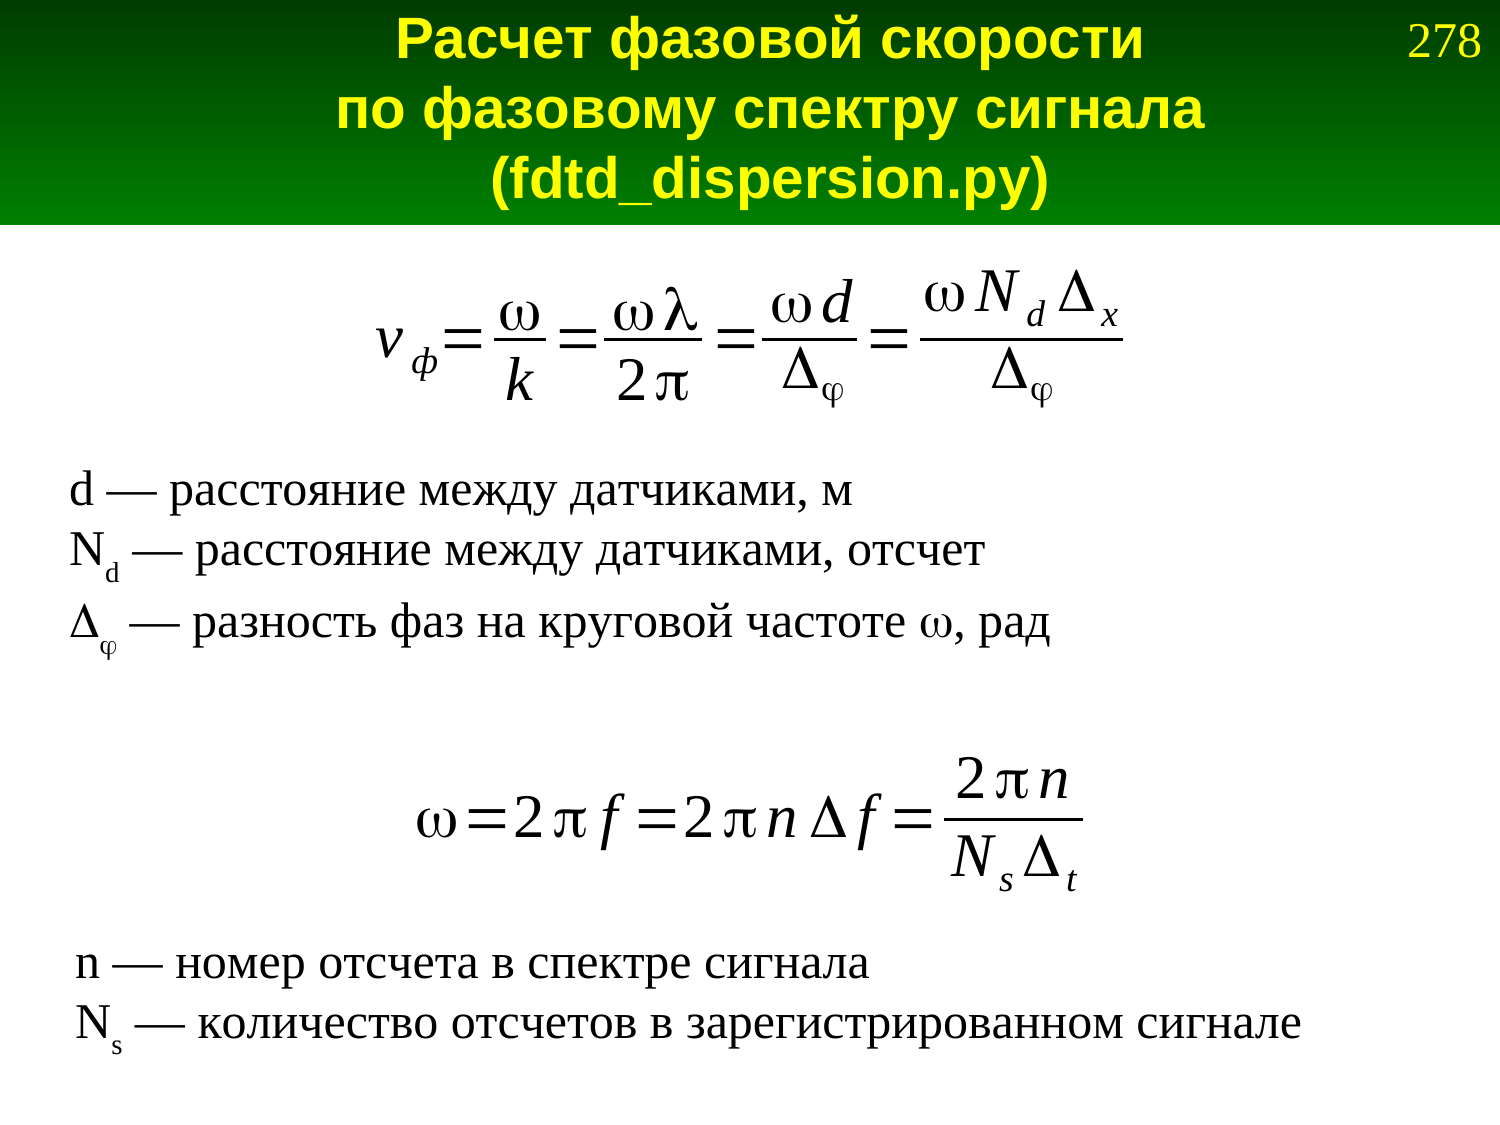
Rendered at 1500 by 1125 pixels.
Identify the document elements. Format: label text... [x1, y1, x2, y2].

chart [399, 743, 1101, 901]
chart [360, 256, 1141, 413]
text_box d — расстояние между датчиками, м Nd — расстояние между датчиками, отсчет Dj — разность фаз на круговой частоте w, рад [54, 448, 1067, 668]
title Расчет фазовой скорости по фазовому спектру сигнала (fdtd_dispersion.py) [100, 0, 1441, 219]
text_box n — номер отсчета в спектре сигнала Ns — количество отсчетов в зарегистрированном сигнале [60, 920, 1318, 1068]
